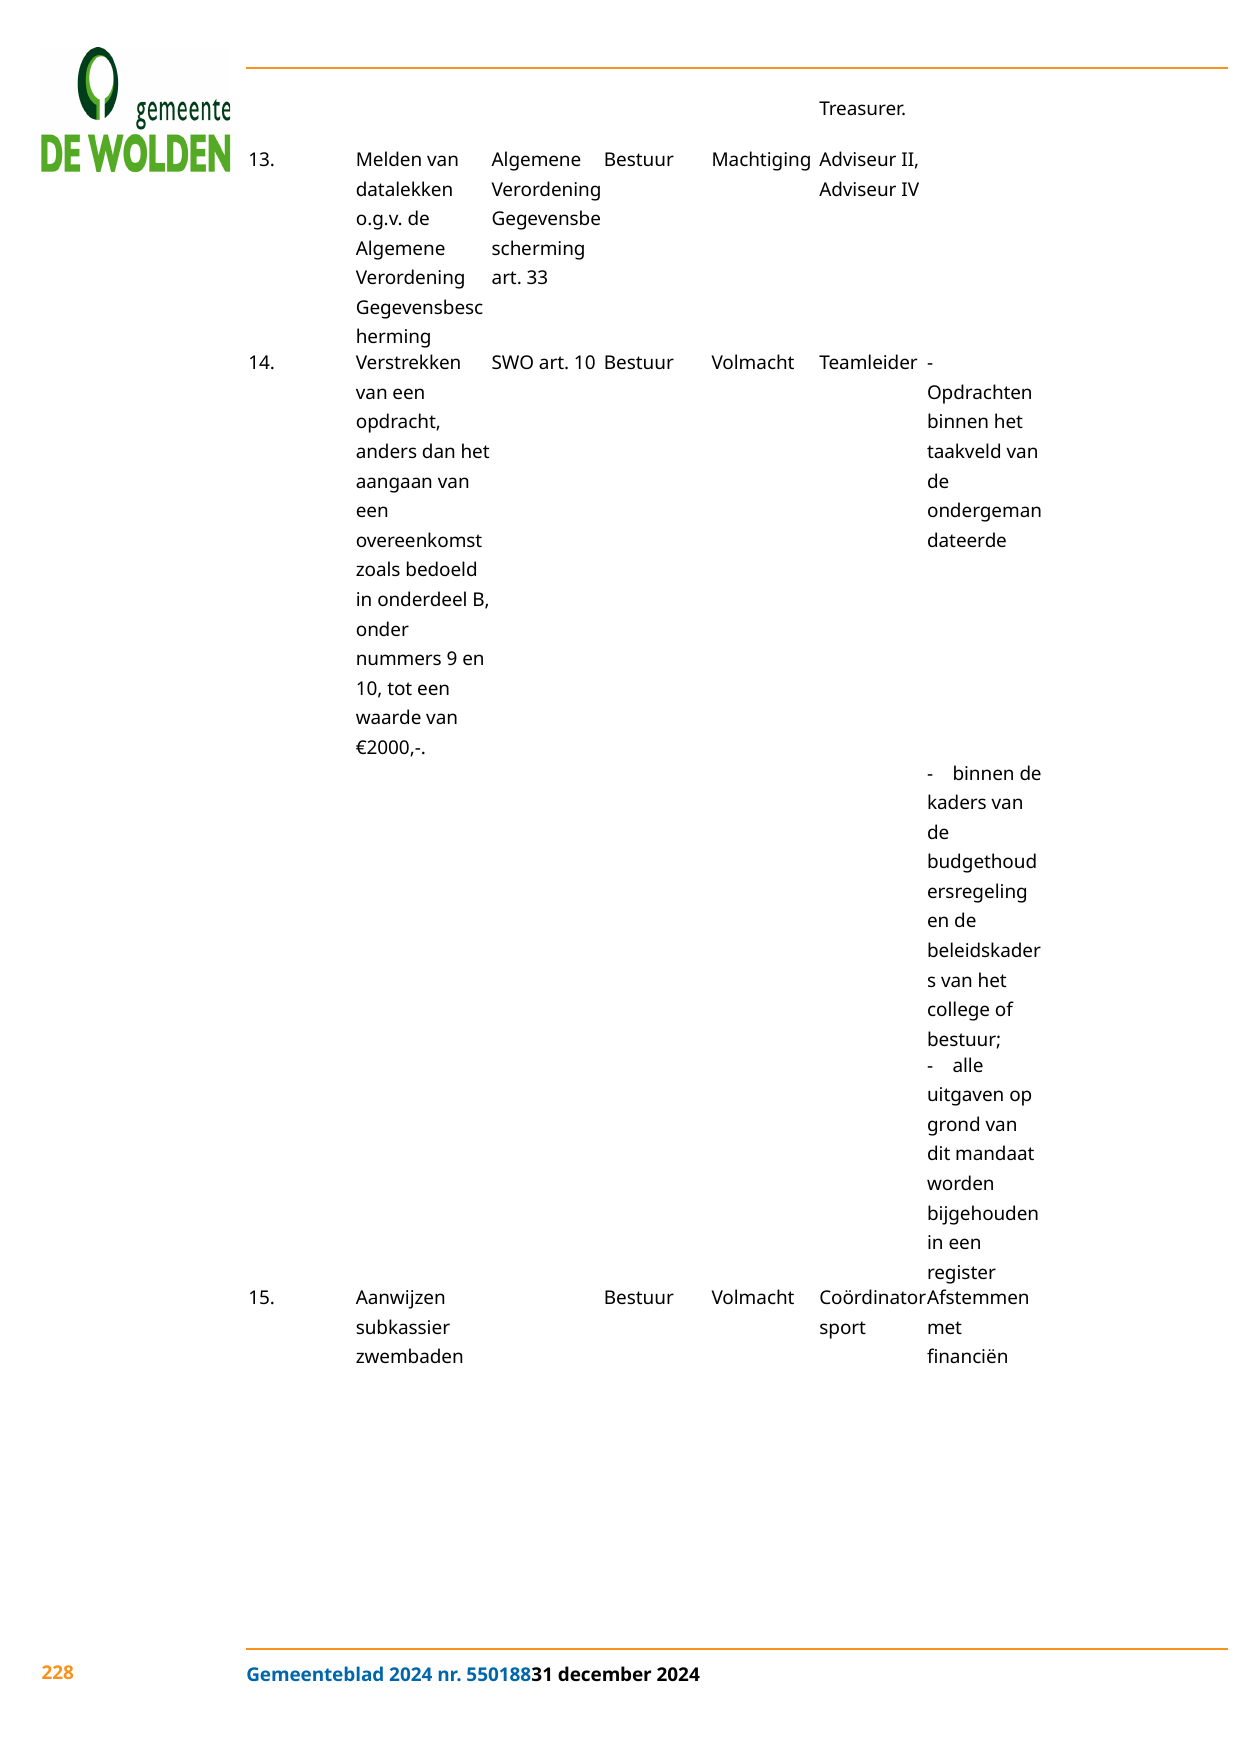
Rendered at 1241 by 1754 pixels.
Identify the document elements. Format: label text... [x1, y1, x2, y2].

table_cell [1044, 760, 1152, 1052]
table_cell [604, 95, 711, 121]
table_cell [711, 95, 819, 121]
table_cell [356, 760, 491, 1052]
table_cell [248, 760, 356, 1052]
table_cell [604, 760, 711, 1052]
table_cell [356, 121, 491, 146]
table_cell [1044, 1052, 1152, 1284]
table_cell SWO art. 10 [491, 350, 604, 760]
table_cell Treasurer. [819, 95, 927, 121]
table_cell 14. [248, 350, 356, 760]
table_cell [491, 1052, 604, 1284]
table_cell [819, 760, 927, 1052]
table_cell Melden van datalekken o.g.v. de Algemene Verordening Gegevensbescherming [356, 146, 491, 349]
table_cell [248, 121, 356, 146]
table_cell Bestuur [604, 350, 711, 760]
table_cell Volmacht [711, 1285, 819, 1369]
table_cell - alle uitgaven op grond van dit mandaat worden bijgehouden in een register [927, 1052, 1044, 1284]
table_cell [711, 760, 819, 1052]
table_cell [356, 95, 491, 121]
table_cell [1044, 350, 1152, 760]
table_cell [1044, 121, 1152, 146]
table_cell Verstrekken van een opdracht, anders dan het aangaan van een overeenkomst zoals bedoeld in onderdeel B, onder nummers 9 en 10, tot een waarde van €2000,-. [356, 350, 491, 760]
picture [41, 47, 231, 172]
table_cell [491, 95, 604, 121]
table_cell [248, 95, 356, 121]
table_cell [819, 1052, 927, 1284]
table_cell [248, 1052, 356, 1284]
table_cell [491, 760, 604, 1052]
table_cell Adviseur II, Adviseur IV [819, 146, 927, 349]
table_cell Aanwijzen subkassier zwembaden [356, 1285, 491, 1369]
table_cell [1044, 1285, 1152, 1369]
table_cell Volmacht [711, 350, 819, 760]
table_cell [491, 121, 604, 146]
table_cell [711, 1052, 819, 1284]
table_cell Coördinator sport [819, 1285, 927, 1369]
table_cell 15. [248, 1285, 356, 1369]
table_cell Algemene Verordening Gegevensbescherming art. 33 [491, 146, 604, 349]
table_cell [491, 1285, 604, 1369]
table_cell [819, 121, 927, 146]
table_cell [604, 1052, 711, 1284]
table_cell Bestuur [604, 1285, 711, 1369]
table_cell [927, 95, 1044, 121]
table_cell [1044, 95, 1152, 121]
table_cell 13. [248, 146, 356, 349]
table_cell [356, 1052, 491, 1284]
table_cell [711, 121, 819, 146]
table_cell [1044, 146, 1152, 349]
table_cell [604, 121, 711, 146]
table_cell - binnen de kaders van de budgethoudersregeling en de beleidskaders van het college of bestuur; [927, 760, 1044, 1052]
table_cell [927, 121, 1044, 146]
table_cell - Opdrachten binnen het taakveld van de ondergemandateerde [927, 350, 1044, 760]
table_cell Teamleider [819, 350, 927, 760]
table_cell Bestuur [604, 146, 711, 349]
table_cell Machtiging [711, 146, 819, 349]
table_cell Afstemmen met financiën [927, 1285, 1044, 1369]
table_cell [927, 146, 1044, 349]
